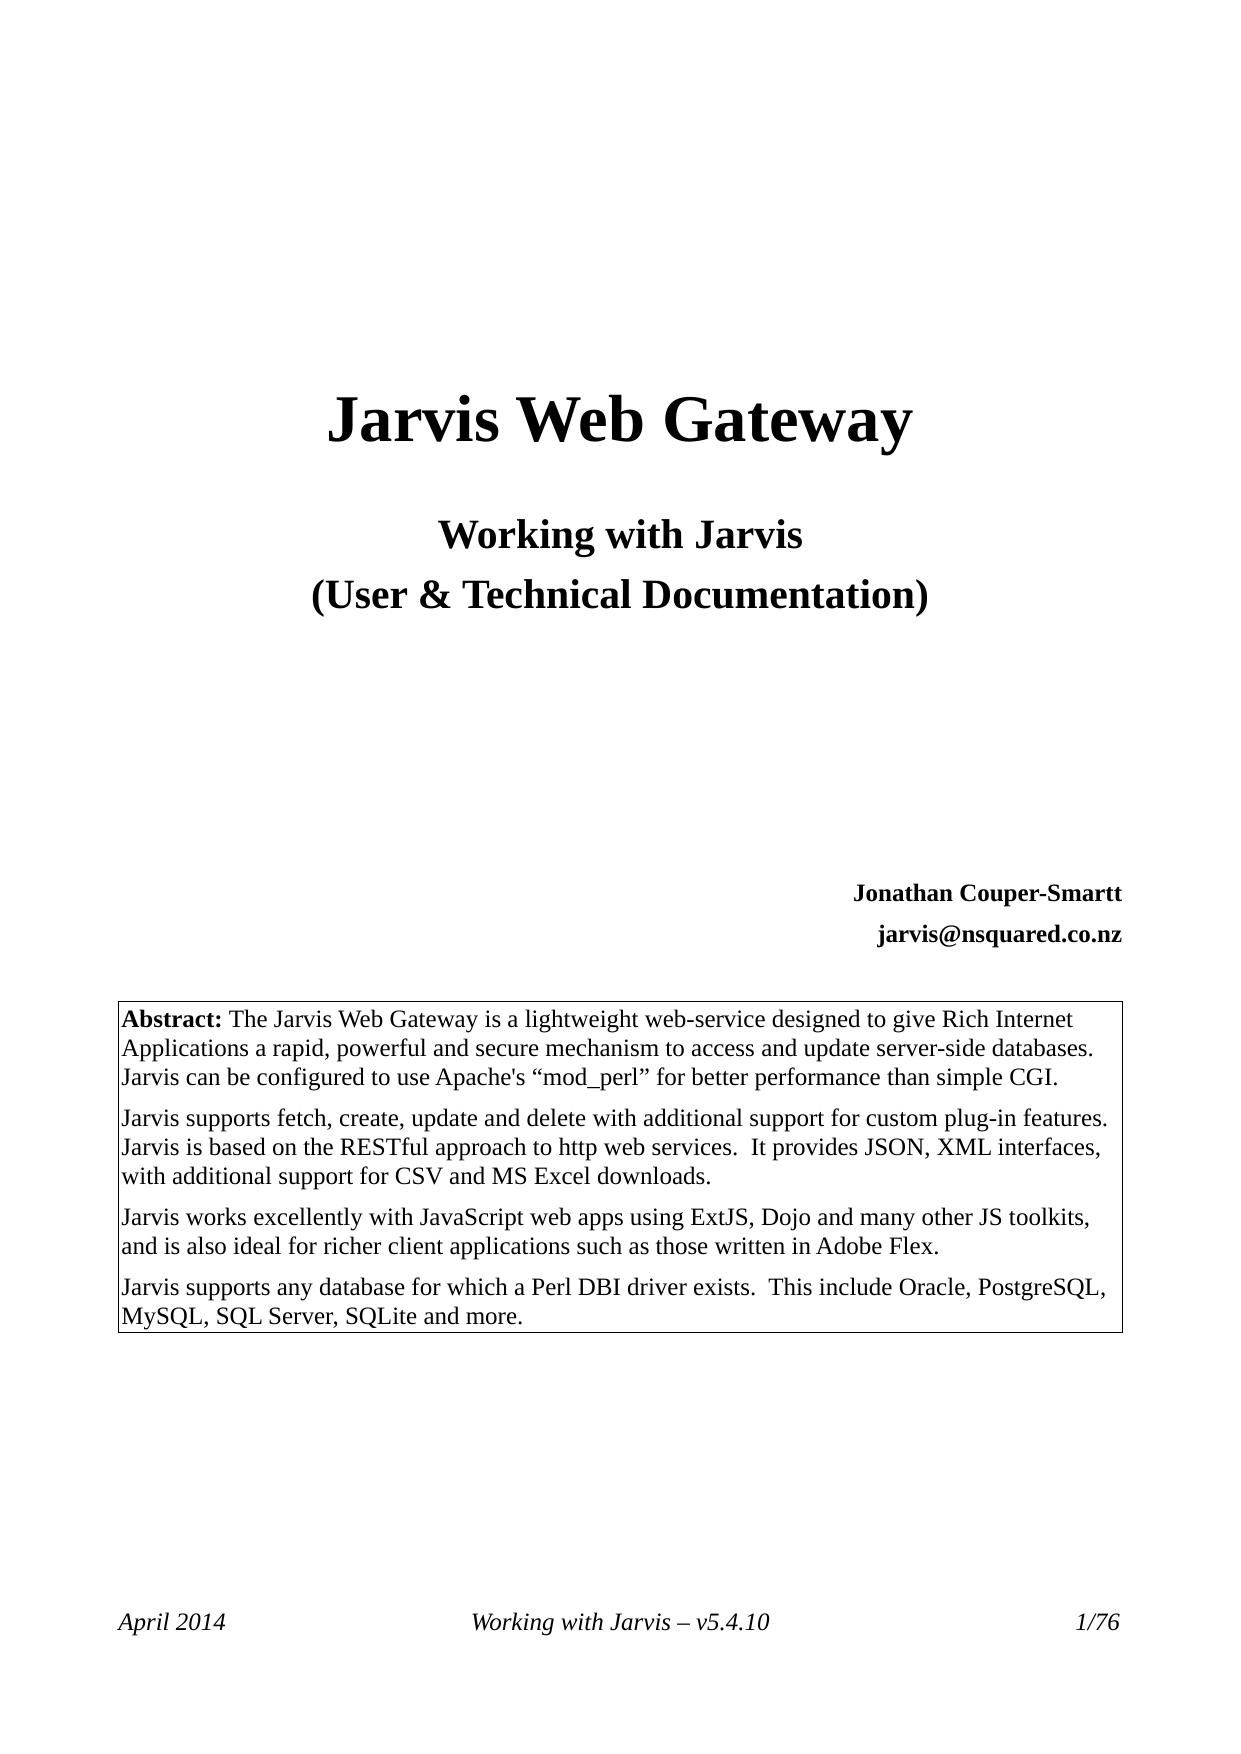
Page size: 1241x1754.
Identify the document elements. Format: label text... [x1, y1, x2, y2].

text jarvis@nsquared.co.nz [118, 919, 1122, 948]
text Jarvis works excellently with JavaScript web apps using ExtJS, Dojo and many other JS toolkits, and is also ideal for richer client applications such as those written in Adobe Flex. [119, 1199, 1122, 1259]
text Jarvis Web Gateway [118, 379, 1122, 456]
text Jarvis supports fetch, create, update and delete with additional support for custom plug-in features. Jarvis is based on the RESTful approach to http web services. It provides JSON, XML interfaces, with additional support for CSV and MS Excel downloads. [119, 1100, 1122, 1189]
text Jarvis supports any database for which a Perl DBI driver exists. This include Oracle, PostgreSQL, MySQL, SQL Server, SQLite and more. [119, 1269, 1122, 1332]
text Jonathan Couper-Smartt [118, 878, 1122, 906]
text Abstract: The Jarvis Web Gateway is a lightweight web-service designed to give Rich Internet Applications a rapid, powerful and secure mechanism to access and update server-side databases. Jarvis can be configured to use Apache's “mod_perl” for better performance than simple CGI. [119, 1002, 1122, 1091]
text Working with Jarvis [118, 509, 1122, 557]
text (User & Technical Documentation) [118, 570, 1122, 618]
